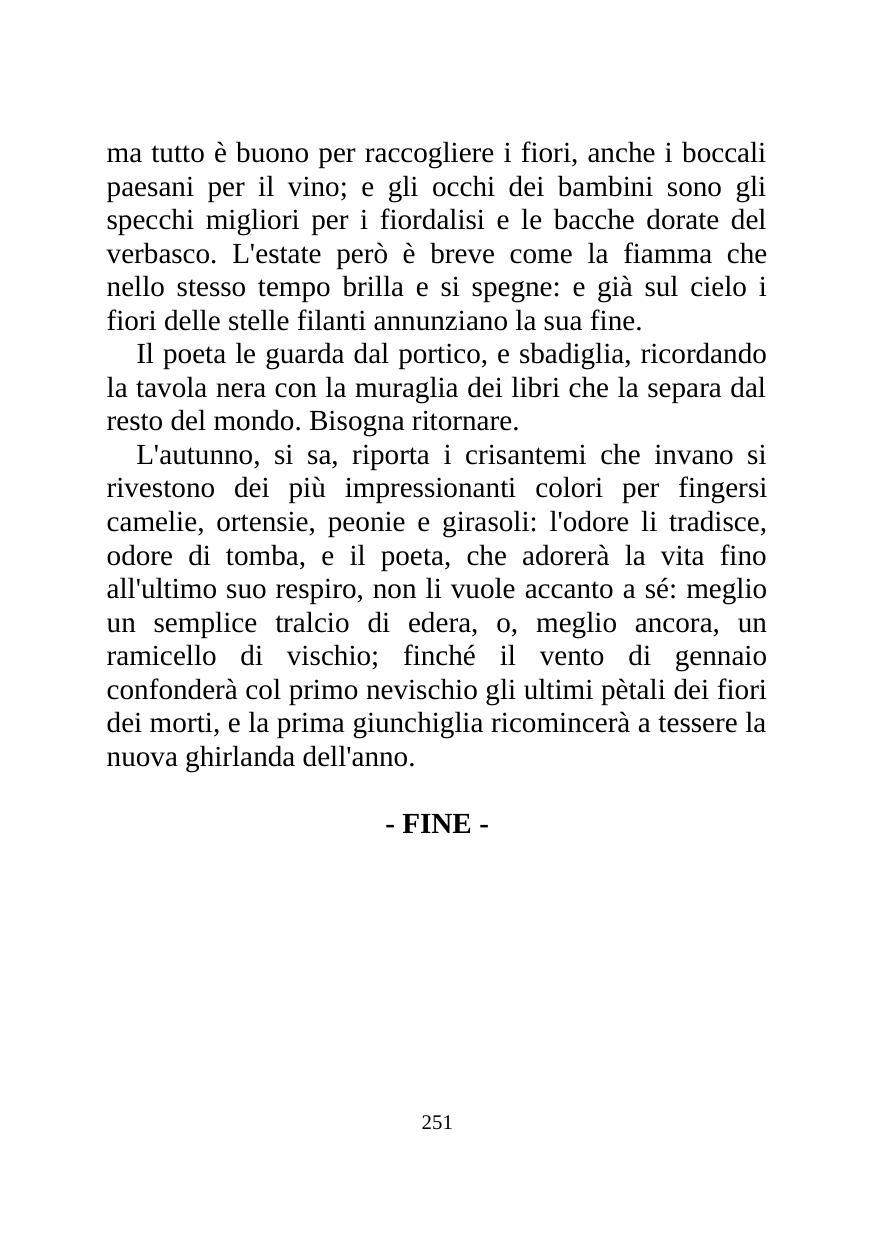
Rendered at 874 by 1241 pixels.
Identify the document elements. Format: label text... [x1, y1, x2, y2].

text - FINE - [106, 806, 768, 839]
text ma tutto è buono per raccogliere i fiori, anche i boccali paesani per il vino; e gli occhi dei bambini sono gli specchi migliori per i fiordalisi e le bacche dorate del verbasco. L'estate però è breve come la fiamma che nello stesso tempo brilla e si spegne: e già sul cielo i fiori delle stelle filanti annunziano la sua fine. [106, 135, 768, 336]
text L'autunno, si sa, riporta i crisantemi che invano si rivestono dei più impressionanti colori per fingersi camelie, ortensie, peonie e girasoli: l'odore li tradisce, odore di tomba, e il poeta, che adorerà la vita fino all'ultimo suo respiro, non li vuole accanto a sé: meglio un semplice tralcio di edera, o, meglio ancora, un ramicello di vischio; finché il vento di gennaio confonderà col primo nevischio gli ultimi pètali dei fiori dei morti, e la prima giunchiglia ricomincerà a tessere la nuova ghirlanda dell'anno. [106, 437, 768, 772]
text Il poeta le guarda dal portico, e sbadiglia, ricordando la tavola nera con la muraglia dei libri che la separa dal resto del mondo. Bisogna ritornare. [106, 336, 768, 437]
